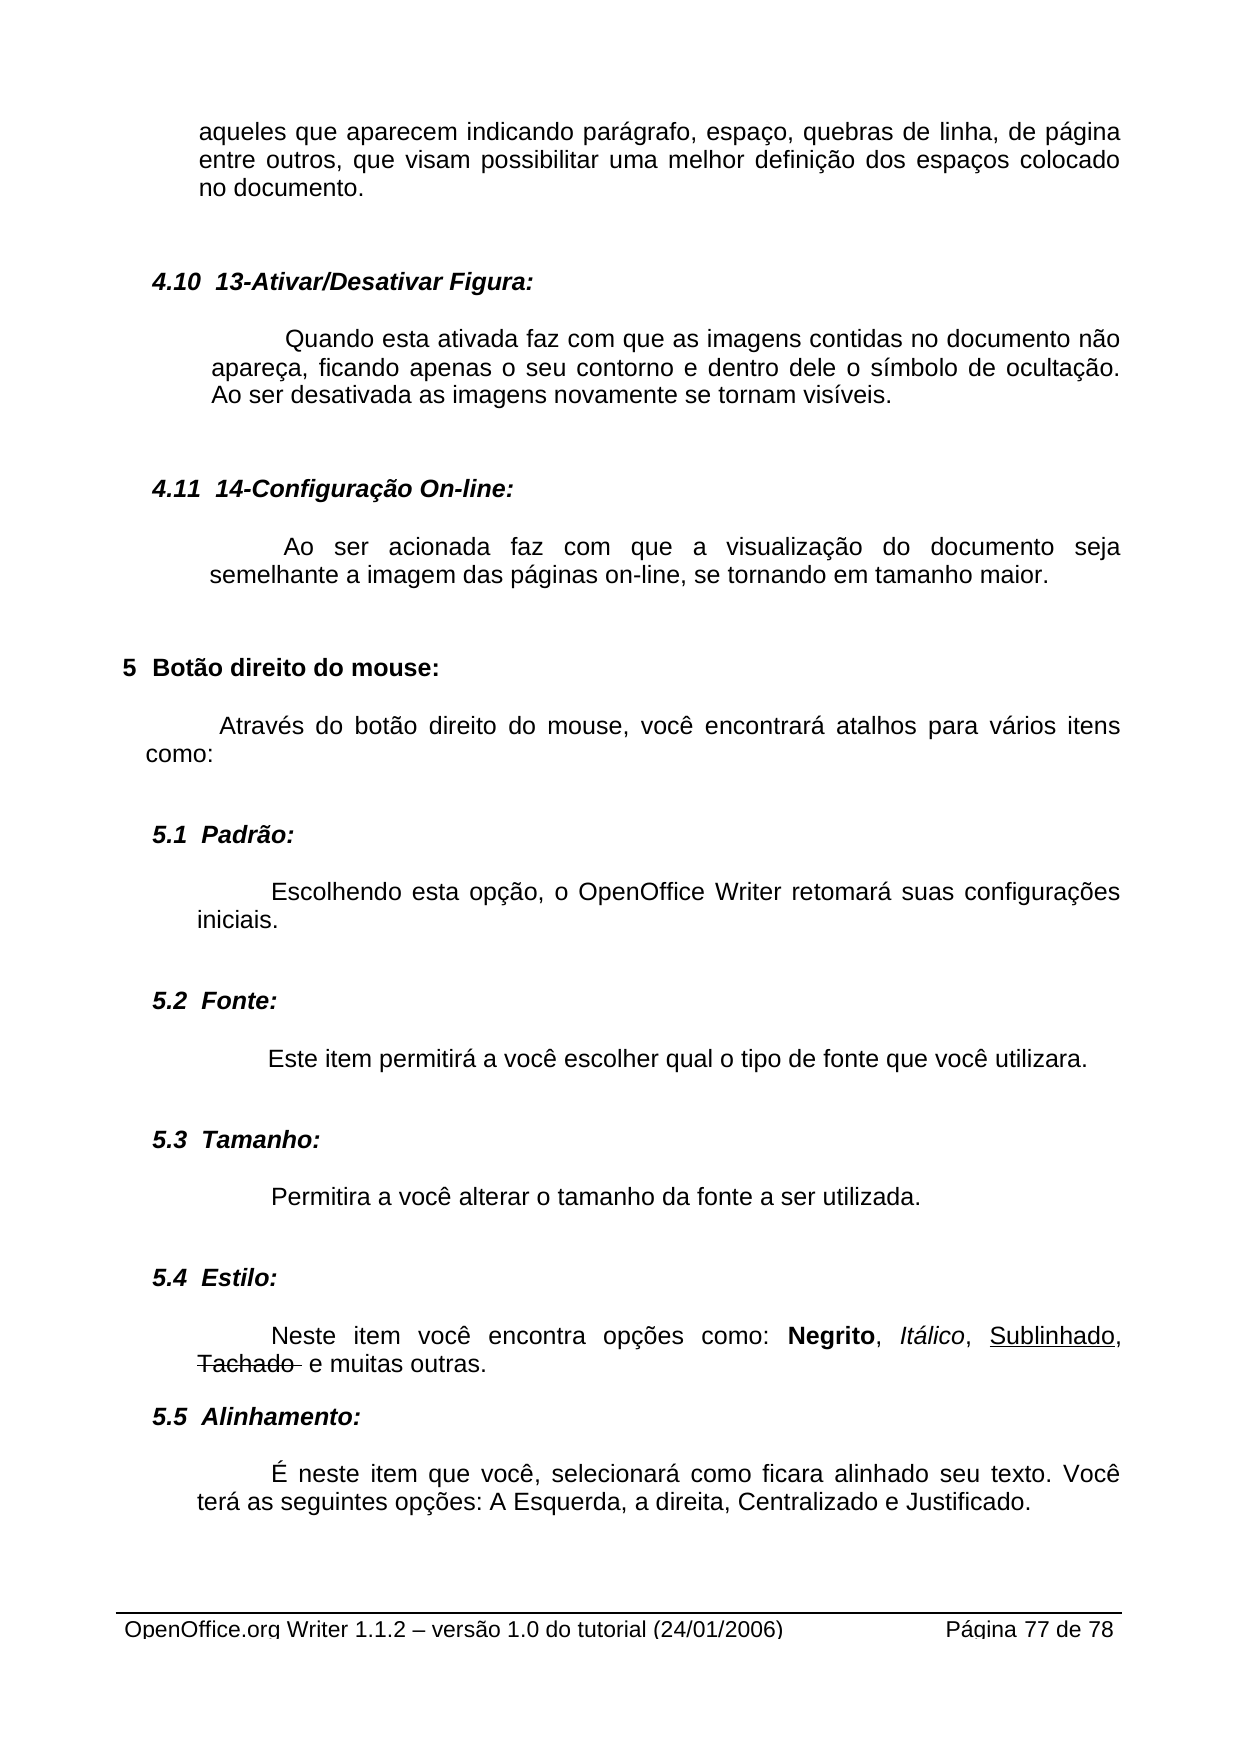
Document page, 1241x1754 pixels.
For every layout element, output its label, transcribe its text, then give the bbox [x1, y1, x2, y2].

subtitle Botão direito do mouse: [116, 654, 1122, 682]
subtitle Padrão: [145, 820, 1122, 848]
subtitle Alinhamento: [145, 1403, 1122, 1431]
text Através do botão direito do mouse, você encontrará atalhos para vários itens como: [145, 711, 1122, 767]
text Escolhendo esta opção, o OpenOffice Writer retomará suas configurações iniciais. [197, 878, 1122, 934]
text É neste item que você, selecionará como ficara alinhado seu texto. Você terá as seguintes opções: A Esquerda, a direita, Centralizado e Justificado. [197, 1460, 1122, 1516]
subtitle 13-Ativar/Desativar Figura: [145, 268, 1122, 296]
subtitle Estilo: [145, 1264, 1122, 1292]
text aqueles que aparecem indicando parágrafo, espaço, quebras de linha, de página entre outros, que visam possibilitar uma melhor definição dos espaços colocado no documento. [198, 118, 1122, 202]
text Quando esta ativada faz com que as imagens contidas no documento não apareça, ficando apenas o seu contorno e dentro dele o símbolo de ocultação. Ao ser desativada as imagens novamente se tornam visíveis. [211, 325, 1122, 409]
subtitle Fonte: [145, 987, 1122, 1015]
text Neste item você encontra opções como: Negrito, Itálico, Sublinhado, Tachado e muitas outras. [197, 1322, 1122, 1378]
subtitle 14-Configuração On-line: [145, 475, 1122, 503]
text Este item permitirá a você escolher qual o tipo de fonte que você utilizara. [194, 1044, 1122, 1072]
text Permitira a você alterar o tamanho da fonte a ser utilizada. [197, 1183, 1122, 1211]
text Ao ser acionada faz com que a visualização do documento seja semelhante a imagem das páginas on-line, se tornando em tamanho maior. [209, 532, 1122, 588]
subtitle Tamanho: [145, 1126, 1122, 1153]
